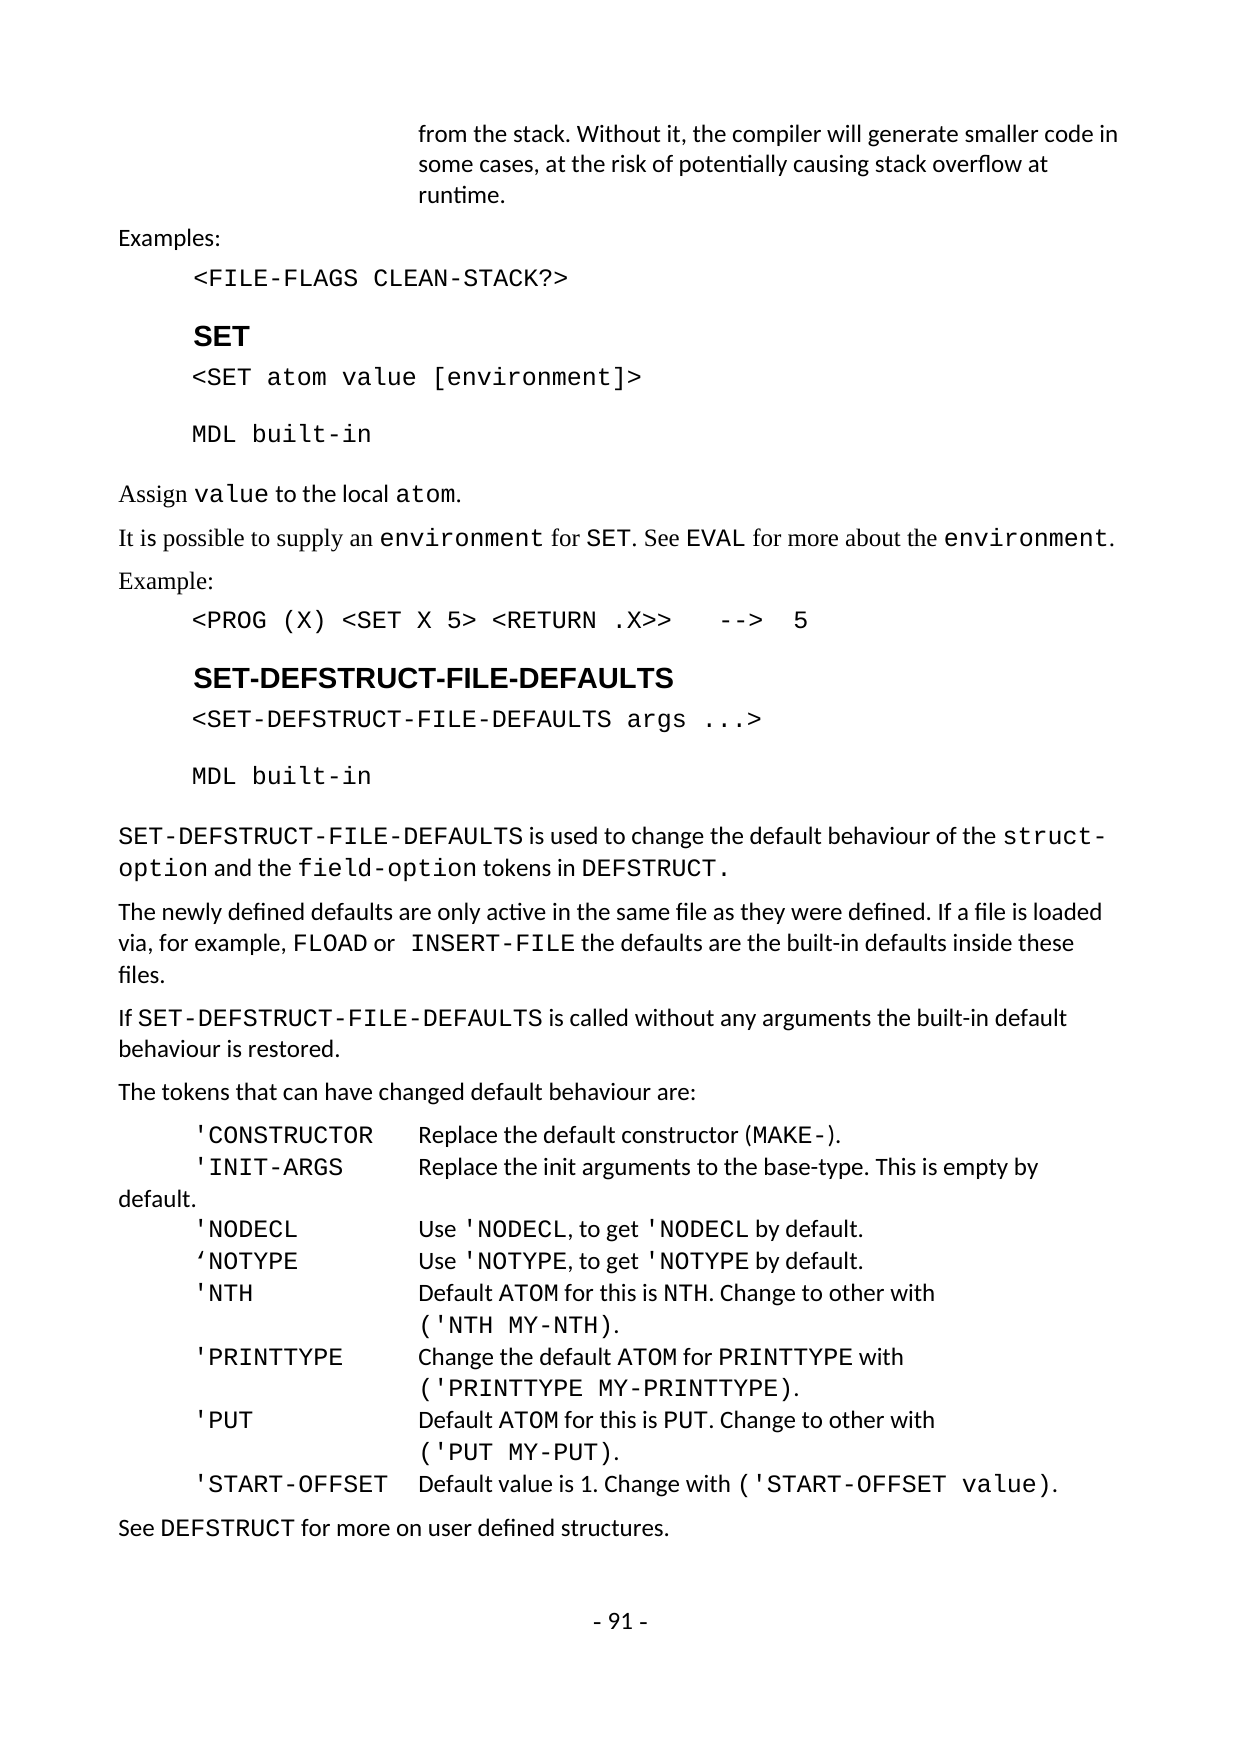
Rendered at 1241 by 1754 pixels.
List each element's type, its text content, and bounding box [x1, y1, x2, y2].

text SET-DEFSTRUCT-FILE-DEFAULTS is used to change the default behaviour of the struct-option and the field-option tokens in DEFSTRUCT. [118, 820, 1122, 884]
text See DEFSTRUCT for more on user defined structures. [118, 1512, 1122, 1544]
text Examples: [118, 222, 1122, 253]
text Assign value to the local atom. [118, 478, 1122, 510]
text It is possible to supply an environment for SET. See EVAL for more about the environment. [118, 522, 1122, 554]
text If SET-DEFSTRUCT-FILE-DEFAULTS is called without any arguments the built-in default behaviour is restored. [118, 1002, 1122, 1064]
text 'CONSTRUCTOR Replace the default constructor (MAKE-). 'INIT-ARGS Replace the init arguments to the base-type. This is empty by default. 'NODECL Use 'NODECL, to get 'NODECL by default. ‘NOTYPE Use 'NOTYPE, to get 'NOTYPE by default. 'NTH Default ATOM for this is NTH. Change to other with ('NTH MY-NTH). 'PRINTTYPE Change the default ATOM for PRINTTYPE with ('PRINTTYPE MY-PRINTTYPE). 'PUT Default ATOM for this is PUT. Change to other with ('PUT MY-PUT). 'START-OFFSET Default value is 1. Change with ('START-OFFSET value). [118, 1119, 1122, 1499]
text MDL built-in [192, 421, 1122, 449]
text <FILE-FLAGS CLEAN-STACK?> [118, 265, 1122, 293]
text <SET-DEFSTRUCT-FILE-DEFAULTS args ...> [192, 707, 1122, 735]
subtitle SET [118, 318, 1122, 352]
subtitle SET-DEFSTRUCT-FILE-DEFAULTS [118, 661, 1122, 694]
text Example: [118, 566, 1122, 595]
text The newly defined defaults are only active in the same file as they were defined. If a file is loaded via, for example, FLOAD or INSERT-FILE the defaults are the built-in defaults inside these files. [118, 896, 1122, 989]
text from the stack. Without it, the compiler will generate smaller code in some cases, at the risk of potentially causing stack overflow at runtime. [118, 118, 1122, 210]
text MDL built-in [192, 764, 1122, 792]
text The tokens that can have changed default behaviour are: [118, 1077, 1122, 1107]
text <PROG (X) <SET X 5> <RETURN .X>> --> 5 [192, 608, 1122, 636]
text <SET atom value [environment]> [192, 364, 1122, 393]
